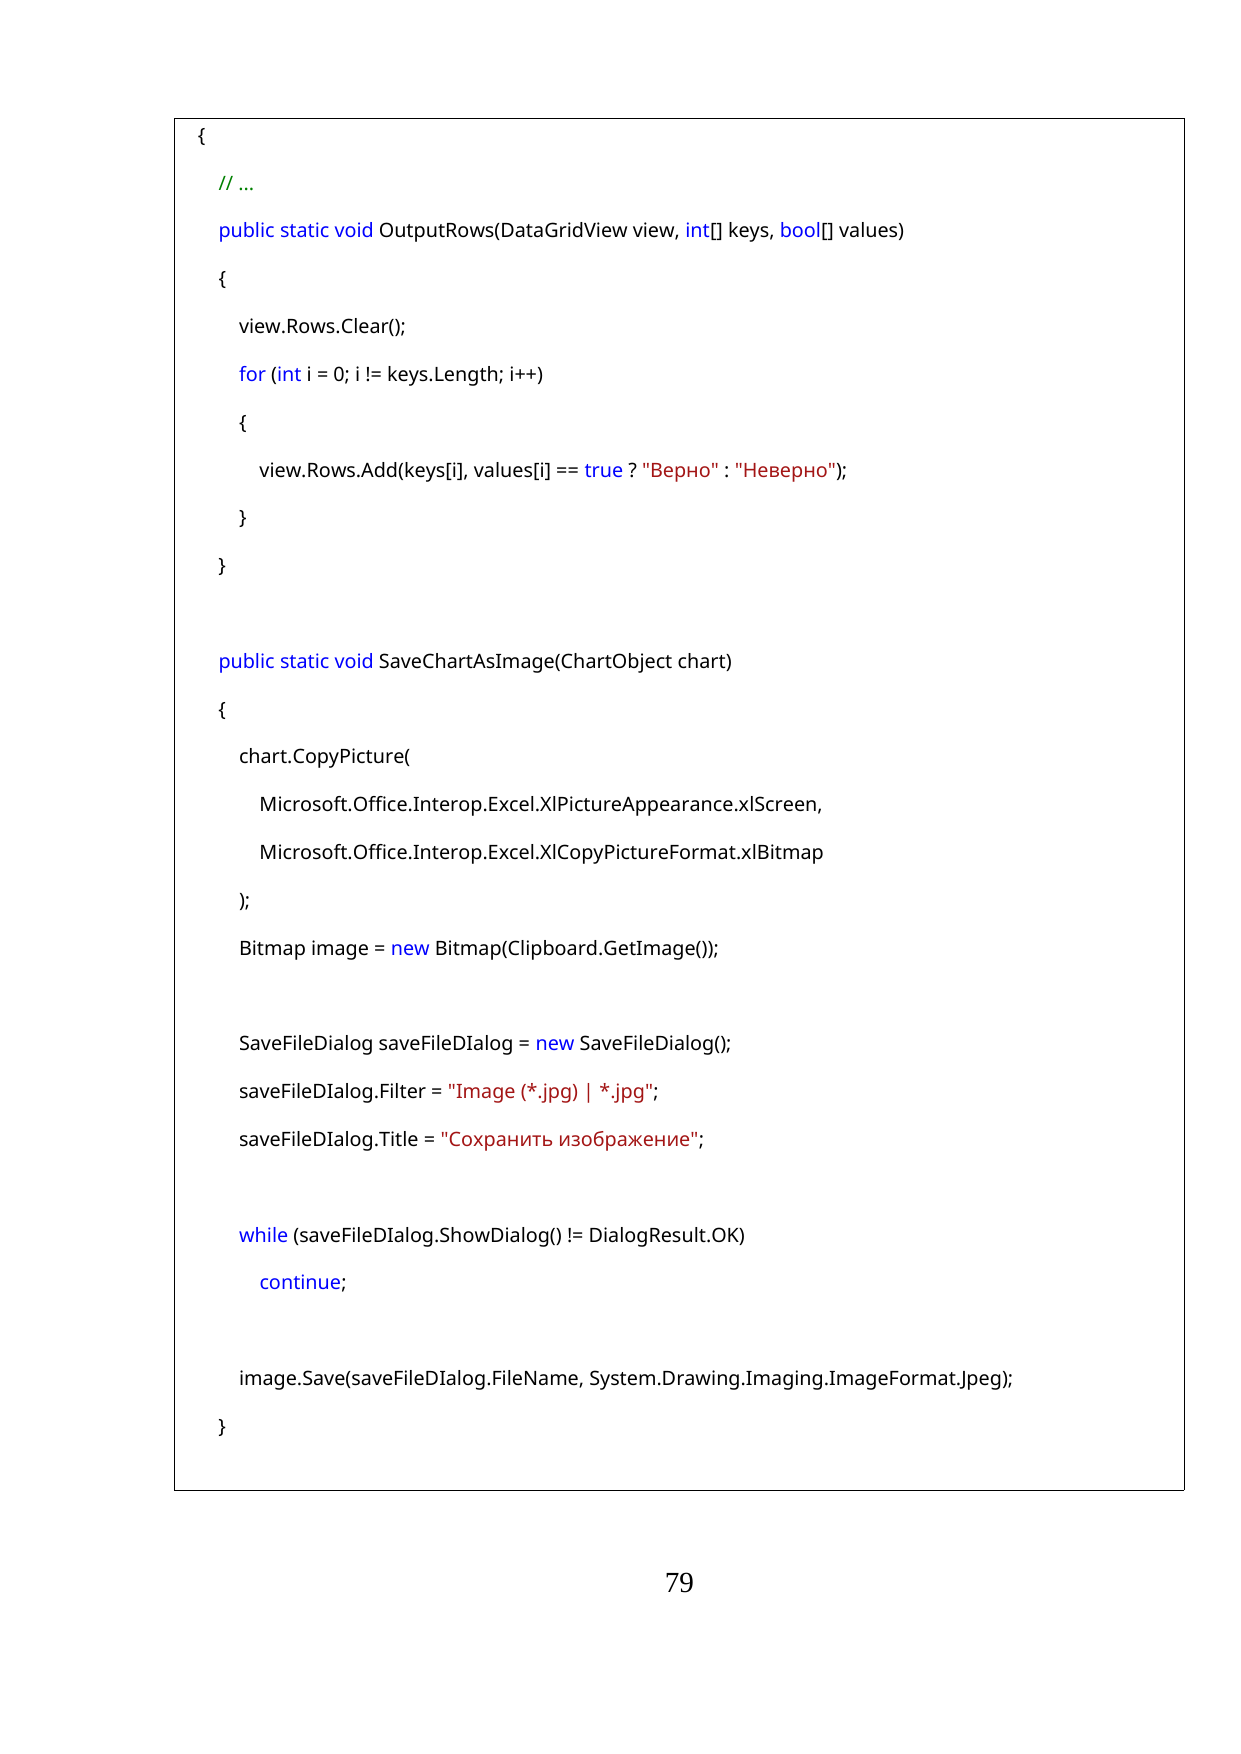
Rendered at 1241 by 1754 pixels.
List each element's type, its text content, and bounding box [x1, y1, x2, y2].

text } [175, 1409, 1184, 1439]
text { [175, 692, 1184, 722]
text } [175, 501, 1184, 531]
text Microsoft.Office.Interop.Excel.XlCopyPictureFormat.xlBitmap [175, 835, 1184, 865]
text public static void SaveChartAsImage(ChartObject chart) [175, 644, 1184, 674]
text { [175, 405, 1184, 435]
text saveFileDIalog.Title = "Сохранить изображение"; [175, 1122, 1184, 1152]
text Bitmap image = new Bitmap(Clipboard.GetImage()); [175, 931, 1184, 961]
text public static void OutputRows(DataGridView view, int[] keys, bool[] values) [175, 214, 1184, 244]
text for (int i = 0; i != keys.Length; i++) [175, 357, 1184, 387]
text chart.CopyPicture( [175, 740, 1184, 770]
text } [175, 548, 1184, 578]
text { [175, 262, 1184, 292]
text { [175, 119, 1184, 148]
text // ... [175, 166, 1184, 196]
text SaveFileDialog saveFileDIalog = new SaveFileDialog(); [175, 1027, 1184, 1057]
text continue; [175, 1266, 1184, 1296]
text image.Save(saveFileDIalog.FileName, System.Drawing.Imaging.ImageFormat.Jpeg); [175, 1361, 1184, 1391]
text view.Rows.Add(keys[i], values[i] == true ? "Верно" : "Неверно"); [175, 453, 1184, 483]
text ); [175, 883, 1184, 913]
text saveFileDIalog.Filter = "Image (*.jpg) | *.jpg"; [175, 1074, 1184, 1104]
text while (saveFileDIalog.ShowDialog() != DialogResult.OK) [175, 1218, 1184, 1248]
text view.Rows.Clear(); [175, 309, 1184, 339]
text Microsoft.Office.Interop.Excel.XlPictureAppearance.xlScreen, [175, 787, 1184, 817]
